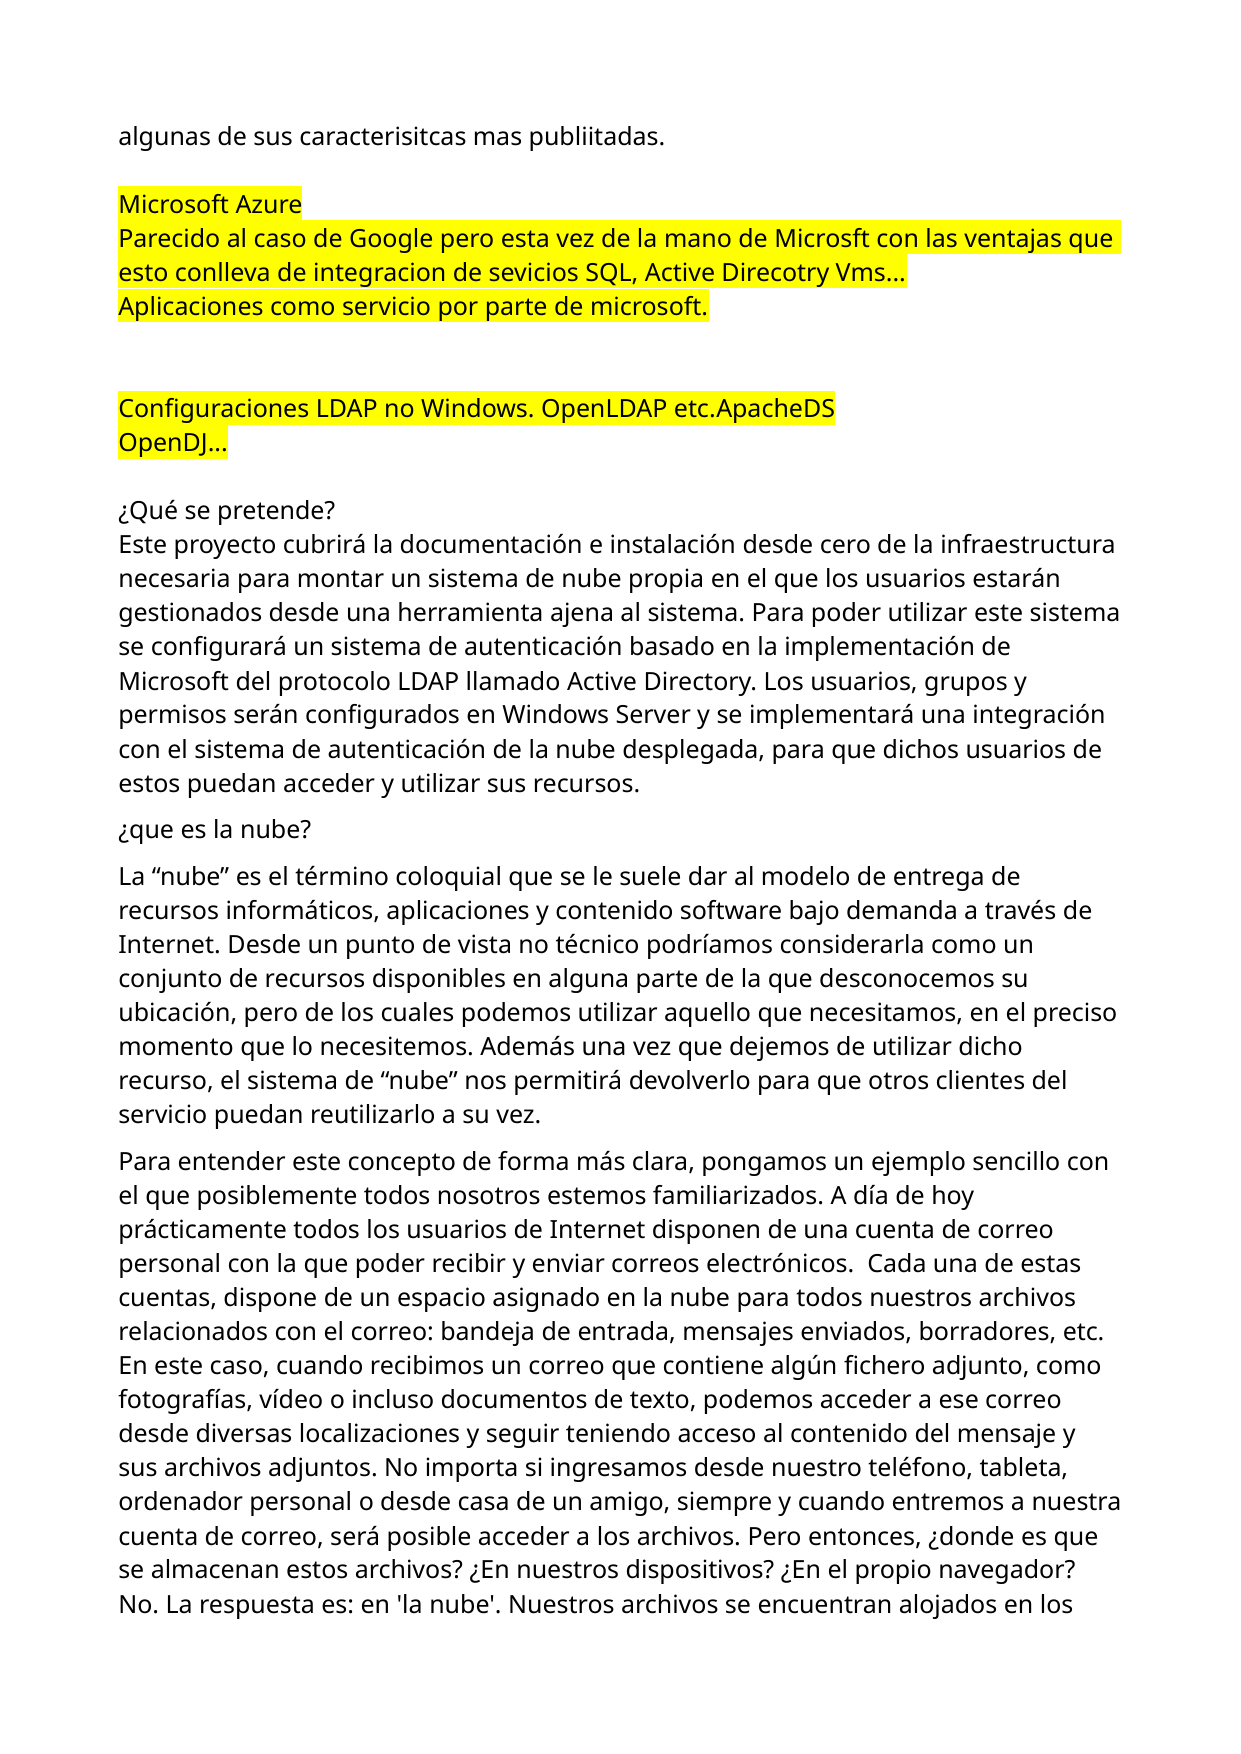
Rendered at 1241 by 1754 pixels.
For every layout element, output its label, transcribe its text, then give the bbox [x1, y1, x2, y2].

text Configuraciones LDAP no Windows. OpenLDAP etc.ApacheDS [118, 391, 1122, 425]
text ¿que es la nube? [118, 812, 1122, 846]
text Aplicaciones como servicio por parte de microsoft. [118, 288, 1122, 322]
text Microsoft Azure [118, 186, 1122, 220]
text ¿Qué se pretende? [118, 493, 1122, 527]
text Parecido al caso de Google pero esta vez de la mano de Microsft con las ventajas que esto conlleva de integracion de sevicios SQL, Active Direcotry Vms... [118, 220, 1122, 288]
text OpenDJ... [118, 425, 1122, 459]
text algunas de sus caracterisitcas mas publiitadas. [118, 118, 1122, 152]
text Este proyecto cubrirá la documentación e instalación desde cero de la infraestructura necesaria para montar un sistema de nube propia en el que los usuarios estarán gestionados desde una herramienta ajena al sistema. Para poder utilizar este sistema se configurará un sistema de autenticación basado en la implementación de Microsoft del protocolo LDAP llamado Active Directory. Los usuarios, grupos y permisos serán configurados en Windows Server y se implementará una integración con el sistema de autenticación de la nube desplegada, para que dichos usuarios de estos puedan acceder y utilizar sus recursos. [118, 527, 1122, 799]
text La “nube” es el término coloquial que se le suele dar al modelo de entrega de recursos informáticos, aplicaciones y contenido software bajo demanda a través de Internet. Desde un punto de vista no técnico podríamos considerarla como un conjunto de recursos disponibles en alguna parte de la que desconocemos su ubicación, pero de los cuales podemos utilizar aquello que necesitamos, en el preciso momento que lo necesitemos. Además una vez que dejemos de utilizar dicho recurso, el sistema de “nube” nos permitirá devolverlo para que otros clientes del servicio puedan reutilizarlo a su vez. [118, 858, 1122, 1131]
text Para entender este concepto de forma más clara, pongamos un ejemplo sencillo con el que posiblemente todos nosotros estemos familiarizados. A día de hoy prácticamente todos los usuarios de Internet disponen de una cuenta de correo personal con la que poder recibir y enviar correos electrónicos. Cada una de estas cuentas, dispone de un espacio asignado en la nube para todos nuestros archivos relacionados con el correo: bandeja de entrada, mensajes enviados, borradores, etc. En este caso, cuando recibimos un correo que contiene algún fichero adjunto, como fotografías, vídeo o incluso documentos de texto, podemos acceder a ese correo desde diversas localizaciones y seguir teniendo acceso al contenido del mensaje y sus archivos adjuntos. No importa si ingresamos desde nuestro teléfono, tableta, ordenador personal o desde casa de un amigo, siempre y cuando entremos a nuestra cuenta de correo, será posible acceder a los archivos. Pero entonces, ¿donde es que se almacenan estos archivos? ¿En nuestros dispositivos? ¿En el propio navegador? No. La respuesta es: en 'la nube'. Nuestros archivos se encuentran alojados en los [118, 1143, 1122, 1620]
